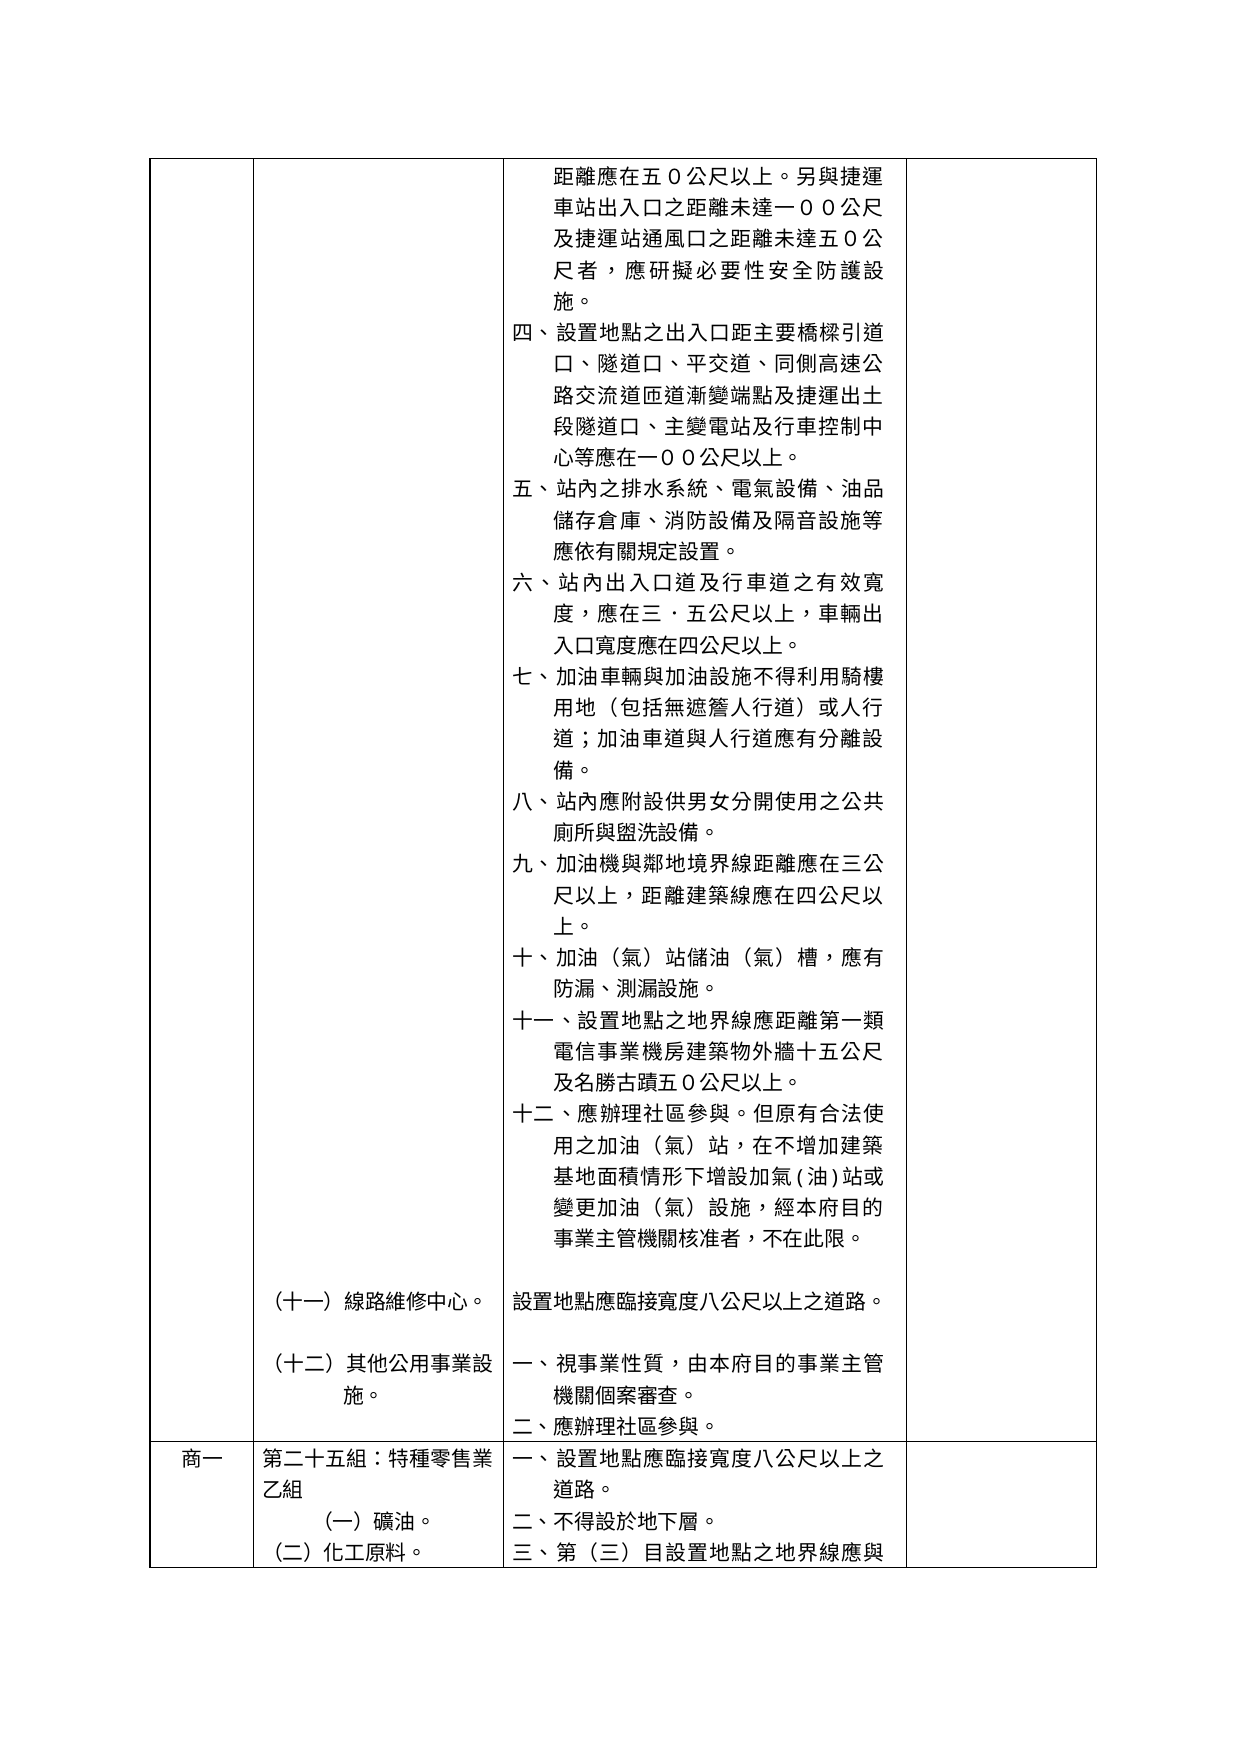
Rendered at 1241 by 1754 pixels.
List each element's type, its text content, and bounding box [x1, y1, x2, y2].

table_cell 第二十五組：特種零售業乙組 （一）礦油。 （二）化工原料。 [254, 1442, 503, 1567]
table_cell [151, 159, 253, 1441]
table_cell 一、設置地點應臨接寬度八公尺以上之道路。 二、不得設於地下層。 三、第（三）目設置地點之地界線應與 [504, 1442, 906, 1567]
table_cell 商一 [151, 1442, 253, 1567]
table_cell 距離應在五０公尺以上。另與捷運車站出入口之距離未達一００公尺及捷運站通風口之距離未達五０公尺者，應研擬必要性安全防護設施。 四、設置地點之出入口距主要橋樑引道口、隧道口、平交道、同側高速公路交流道匝道漸變端點及捷運出土段隧道口、主變電站及行車控制中心等應在一００公尺以上。 五、站內之排水系統、電氣設備、油品儲存倉庫、消防設備及隔音設施等應依有關規定設置。 六、站內出入口道及行車道之有效寬度，應在三．五公尺以上，車輛出入口寬度應在四公尺以上。 七、加油車輛與加油設施不得利用騎樓用地（包括無遮簷人行道）或人行道；加油車道與人行道應有分離設備。 八、站內應附設供男女分開使用之公共廁所與盥洗設備。 九、加油機與鄰地境界線距離應在三公尺以上，距離建築線應在四公尺以上。 十、加油（氣）站儲油（氣）槽，應有防漏、測漏設施。 十一、設置地點之地界線應距離第一類電信事業機房建築物外牆十五公尺及名勝古蹟五０公尺以上。 十二、應辦理社區參與。但原有合法使用之加油（氣）站，在不增加建築基地面積情形下增設加氣(油)站或變更加油（氣）設施，經本府目的事業主管機關核准者，不在此限。 設置地點應臨接寬度八公尺以上之道路。 一、視事業性質，由本府目的事業主管機關個案審查。 二、應辦理社區參與。 [504, 159, 906, 1441]
table_cell [907, 159, 1096, 1441]
table_cell （十一）線路維修中心。 （十二）其他公用事業設施。 [254, 159, 503, 1441]
table_cell [907, 1442, 1096, 1567]
